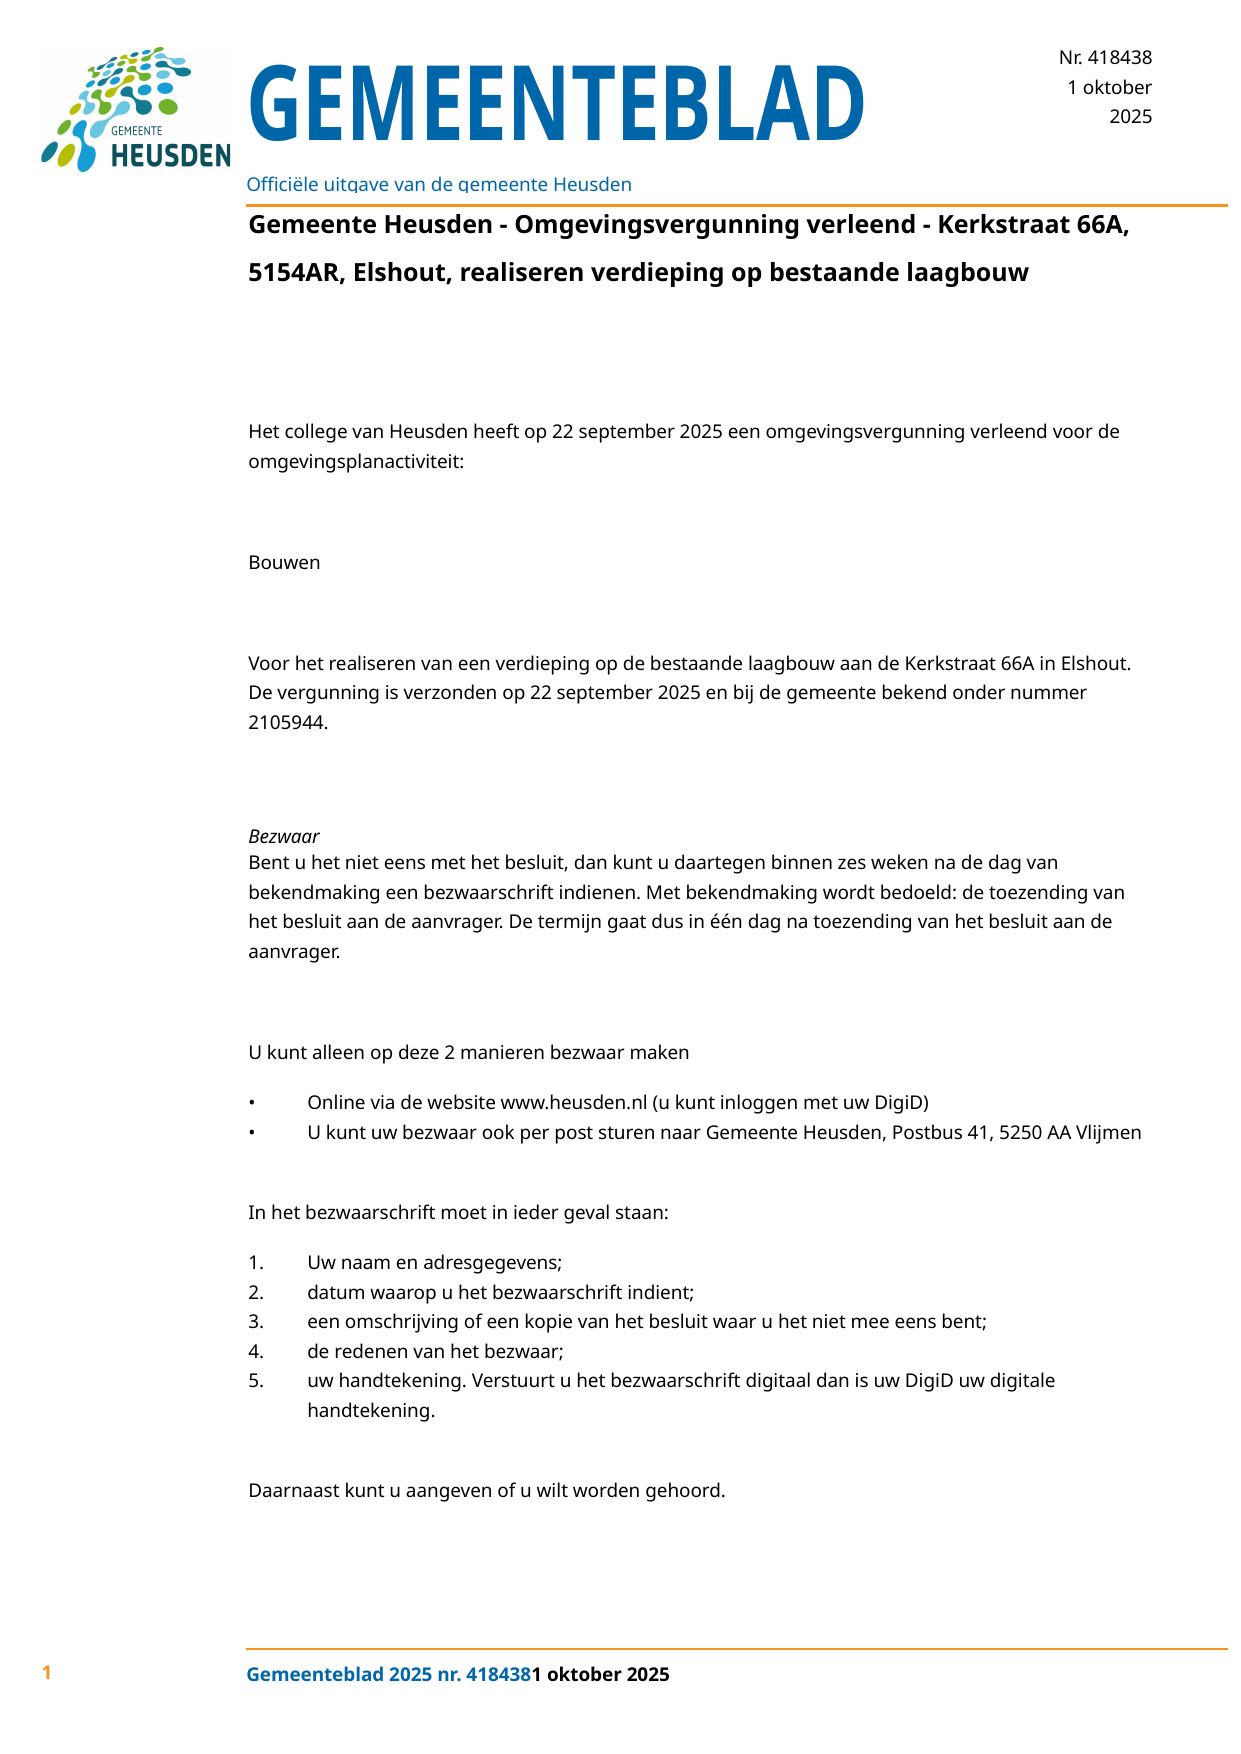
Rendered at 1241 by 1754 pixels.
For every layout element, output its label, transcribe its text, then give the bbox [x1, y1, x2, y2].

list datum waarop u het bezwaarschrift indient; [248, 1279, 1152, 1304]
list uw handtekening. Verstuurt u het bezwaarschrift digitaal dan is uw DigiD uw digitale handtekening. [248, 1368, 1152, 1423]
text Daarnaast kunt u aangeven of u wilt worden gehoord. [248, 1477, 1152, 1503]
text Het college van Heusden heeft op 22 september 2025 een omgevingsvergunning verleend voor de omgevingsplanactiviteit: [248, 419, 1152, 474]
list U kunt uw bezwaar ook per post sturen naar Gemeente Heusden, Postbus 41, 5250 AA Vlijmen [248, 1119, 1152, 1144]
text In het bezwaarschrift moet in ieder geval staan: [248, 1199, 1152, 1224]
list Uw naam en adresgegevens; [248, 1249, 1152, 1275]
text Bezwaar [248, 823, 1152, 849]
list een omschrijving of een kopie van het besluit waar u het niet mee eens bent; [248, 1308, 1152, 1334]
picture [41, 47, 231, 172]
text Bent u het niet eens met het besluit, dan kunt u daartegen binnen zes weken na de dag van bekendmaking een bezwaarschrift indienen. Met bekendmaking wordt bedoeld: de toezending van het besluit aan de aanvrager. De termijn gaat dus in één dag na toezending van het besluit aan de aanvrager. [248, 849, 1152, 964]
text Bouwen [248, 549, 1152, 575]
text Voor het realiseren van een verdieping op de bestaande laagbouw aan de Kerkstraat 66A in Elshout. De vergunning is verzonden op 22 september 2025 en bij de gemeente bekend onder nummer 2105944. [248, 650, 1152, 735]
text U kunt alleen op deze 2 manieren bezwaar maken [248, 1039, 1152, 1064]
text Gemeente Heusden - Omgevingsvergunning verleend - Kerkstraat 66A, 5154AR, Elshout, realiseren verdieping op bestaande laagbouw [248, 207, 1152, 288]
list de redenen van het bezwaar; [248, 1338, 1152, 1364]
list Online via de website www.heusden.nl (u kunt inloggen met uw DigiD) [248, 1089, 1152, 1115]
